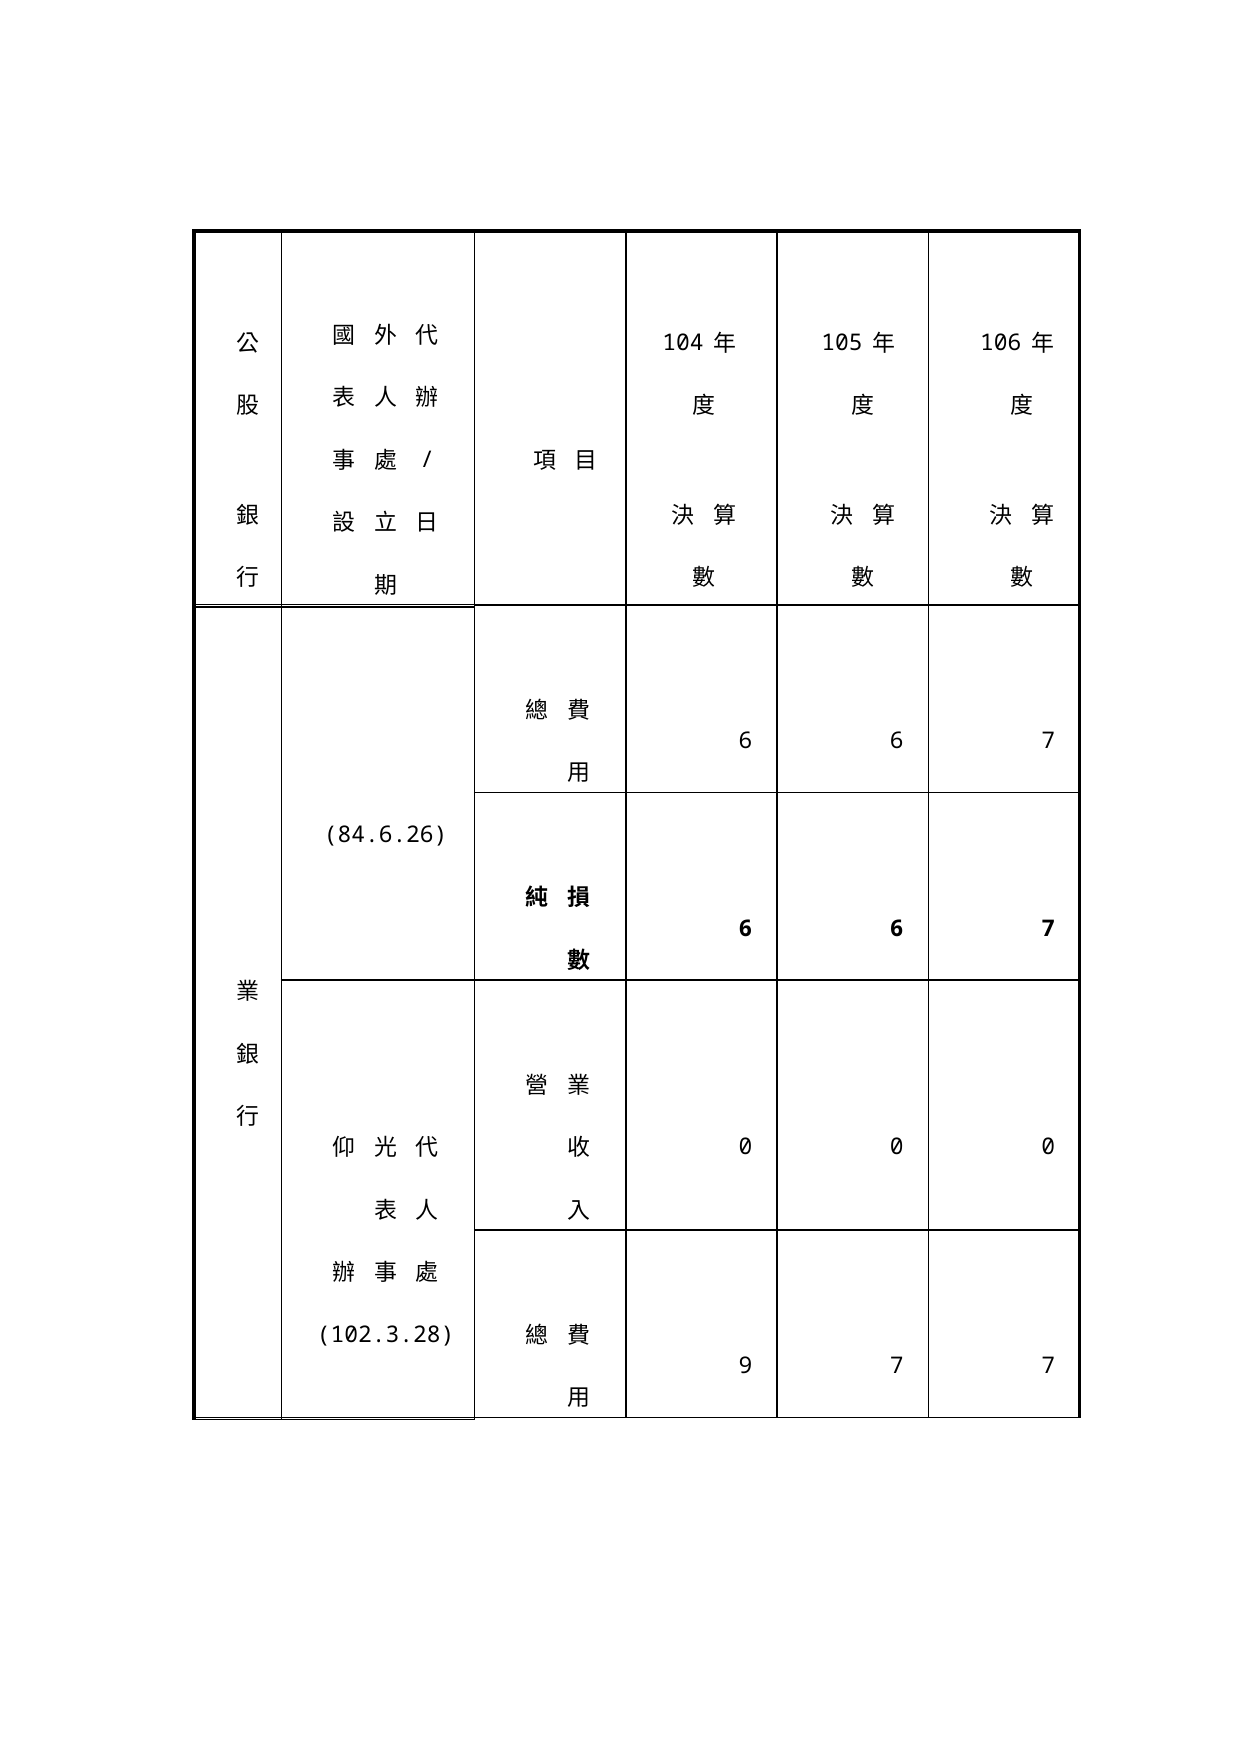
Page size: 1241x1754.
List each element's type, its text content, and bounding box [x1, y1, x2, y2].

table_cell 7 [929, 793, 1078, 979]
table_cell 7 [929, 1231, 1078, 1417]
table_header 104年度 決算數 [627, 233, 776, 604]
table_header 106年度 決算數 [929, 233, 1078, 604]
table_header 項目 [475, 233, 625, 604]
table_header 105年度 決算數 [778, 233, 928, 604]
table_header 國外代表人辦事處/設立日期 [282, 233, 474, 604]
table_cell 6 [778, 793, 928, 979]
table_cell 6 [627, 793, 776, 979]
table_cell 7 [929, 606, 1078, 792]
table_header 公股 銀行 [196, 233, 281, 604]
table_cell 純損數 [475, 793, 625, 979]
table_cell 業銀行 [196, 608, 281, 1417]
table_cell 總費用 [475, 1231, 625, 1417]
table_cell 仰光代表人 辦事處 (102.3.28) [282, 981, 474, 1417]
table_cell 0 [929, 981, 1078, 1229]
table_cell 7 [778, 1231, 928, 1417]
table_cell 6 [778, 606, 928, 792]
table_cell 0 [627, 981, 776, 1229]
table_cell 6 [627, 606, 776, 792]
table_cell (84.6.26) [282, 608, 474, 979]
table_cell 9 [627, 1231, 776, 1417]
table_cell 0 [778, 981, 928, 1229]
table_cell 營業收入 [475, 981, 625, 1229]
table_cell 總費用 [475, 606, 625, 792]
